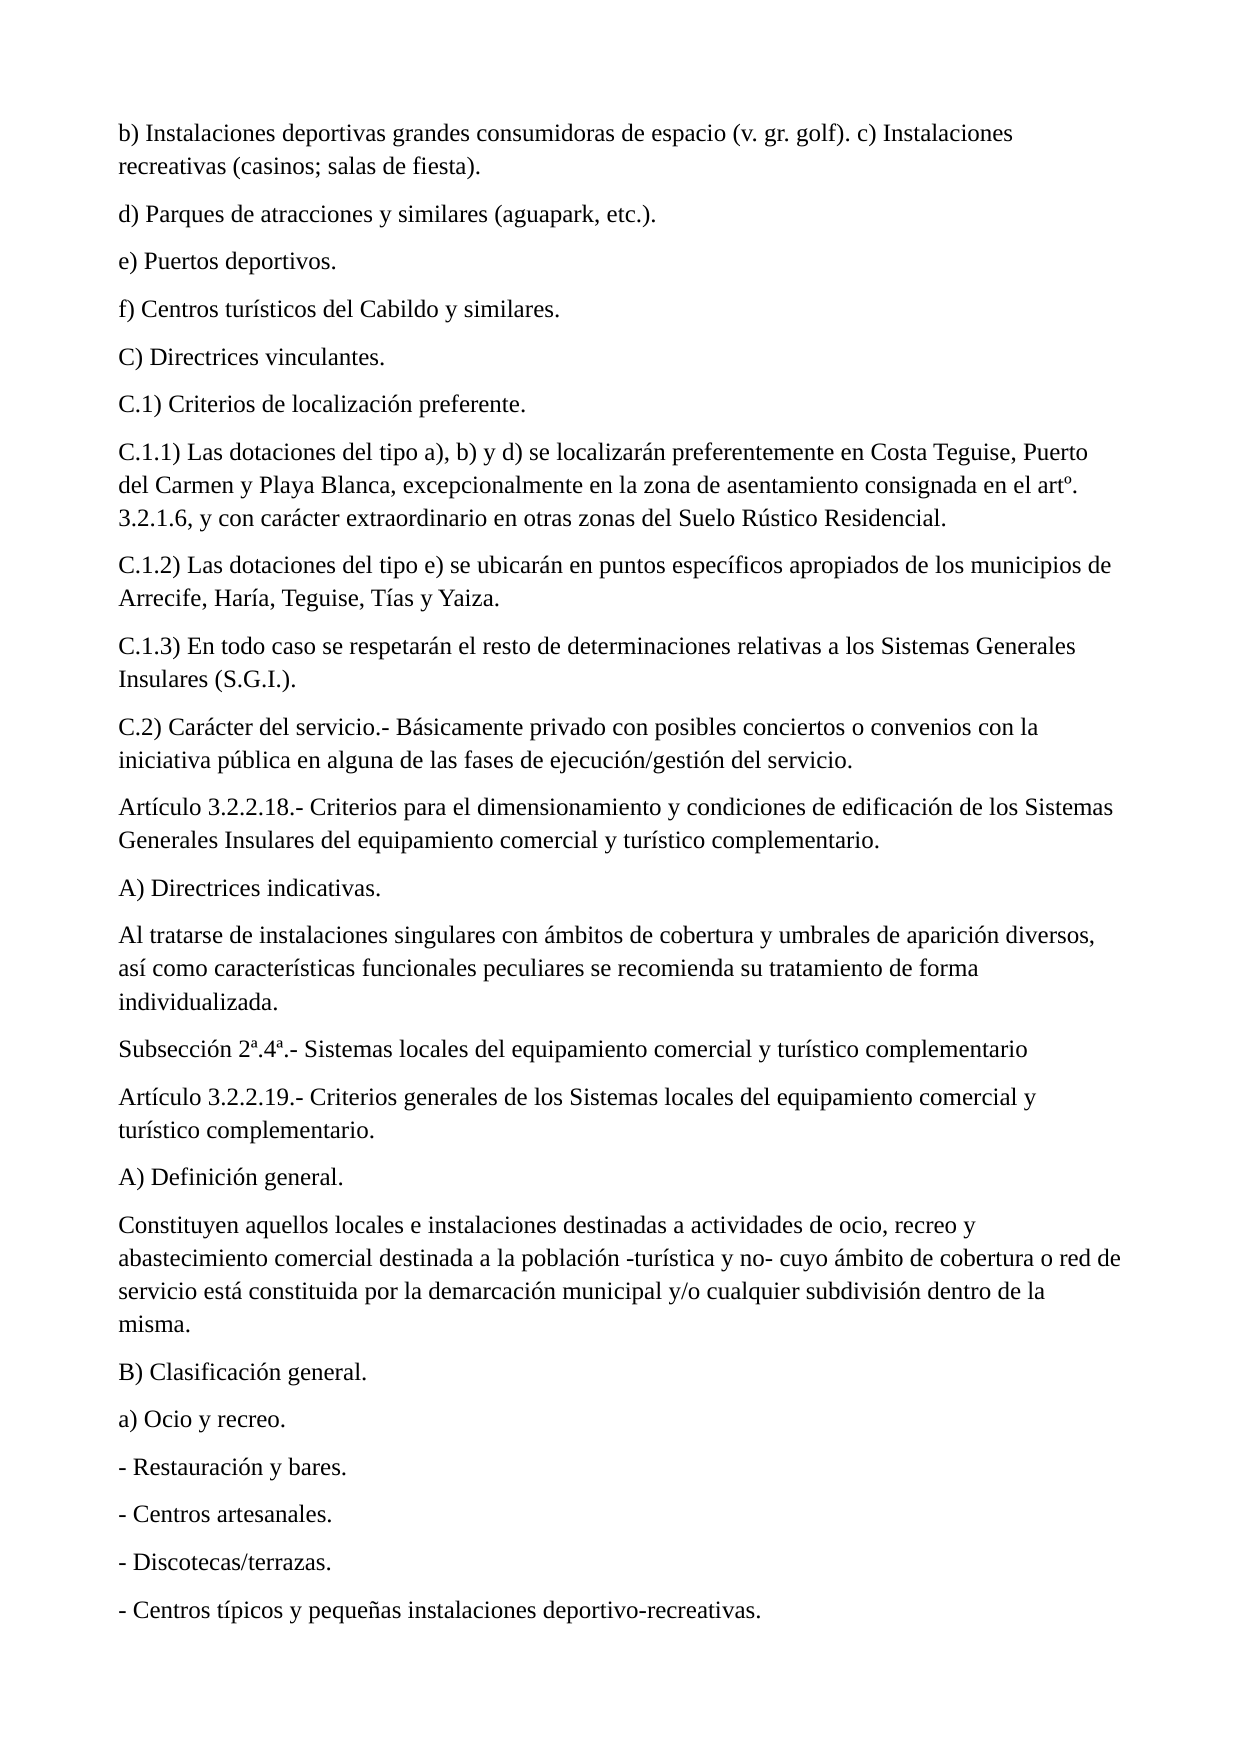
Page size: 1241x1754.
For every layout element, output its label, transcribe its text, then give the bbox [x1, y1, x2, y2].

text C.1) Criterios de localización preferente. [118, 389, 1122, 418]
text C.1.1) Las dotaciones del tipo a), b) y d) se localizarán preferentemente en Costa Teguise, Puerto del Carmen y Playa Blanca, excepcionalmente en la zona de asentamiento consignada en el artº. 3.2.1.6, y con carácter extraordinario en otras zonas del Suelo Rústico Residencial. [118, 437, 1122, 532]
text - Restauración y bares. [118, 1452, 1122, 1481]
text Al tratarse de instalaciones singulares con ámbitos de cobertura y umbrales de aparición diversos, así como características funcionales peculiares se recomienda su tratamiento de forma individualizada. [118, 921, 1122, 1015]
text A) Directrices indicativas. [118, 873, 1122, 902]
text B) Clasificación general. [118, 1357, 1122, 1385]
text - Centros artesanales. [118, 1499, 1122, 1528]
text Artículo 3.2.2.18.- Criterios para el dimensionamiento y condiciones de edificación de los Sistemas Generales Insulares del equipamiento comercial y turístico complementario. [118, 792, 1122, 854]
text a) Ocio y recreo. [118, 1404, 1122, 1433]
text C) Directrices vinculantes. [118, 342, 1122, 370]
text C.1.3) En todo caso se respetarán el resto de determinaciones relativas a los Sistemas Generales Insulares (S.G.I.). [118, 631, 1122, 693]
text - Discotecas/terrazas. [118, 1547, 1122, 1576]
text e) Puertos deportivos. [118, 246, 1122, 275]
text C.2) Carácter del servicio.- Básicamente privado con posibles conciertos o convenios con la iniciativa pública en alguna de las fases de ejecución/gestión del servicio. [118, 712, 1122, 773]
text C.1.2) Las dotaciones del tipo e) se ubicarán en puntos específicos apropiados de los municipios de Arrecife, Haría, Teguise, Tías y Yaiza. [118, 550, 1122, 612]
text Constituyen aquellos locales e instalaciones destinadas a actividades de ocio, recreo y abastecimiento comercial destinada a la población -turística y no- cuyo ámbito de cobertura o red de servicio está constituida por la demarcación municipal y/o cualquier subdivisión dentro de la misma. [118, 1210, 1122, 1338]
text A) Definición general. [118, 1162, 1122, 1191]
text Subsección 2ª.4ª.- Sistemas locales del equipamiento comercial y turístico complementario [118, 1034, 1122, 1063]
text f) Centros turísticos del Cabildo y similares. [118, 294, 1122, 323]
text - Centros típicos y pequeñas instalaciones deportivo-recreativas. [118, 1595, 1122, 1623]
text Artículo 3.2.2.19.- Criterios generales de los Sistemas locales del equipamiento comercial y turístico complementario. [118, 1082, 1122, 1143]
text b) Instalaciones deportivas grandes consumidoras de espacio (v. gr. golf). c) Instalaciones recreativas (casinos; salas de fiesta). [118, 118, 1122, 180]
text d) Parques de atracciones y similares (aguapark, etc.). [118, 199, 1122, 227]
